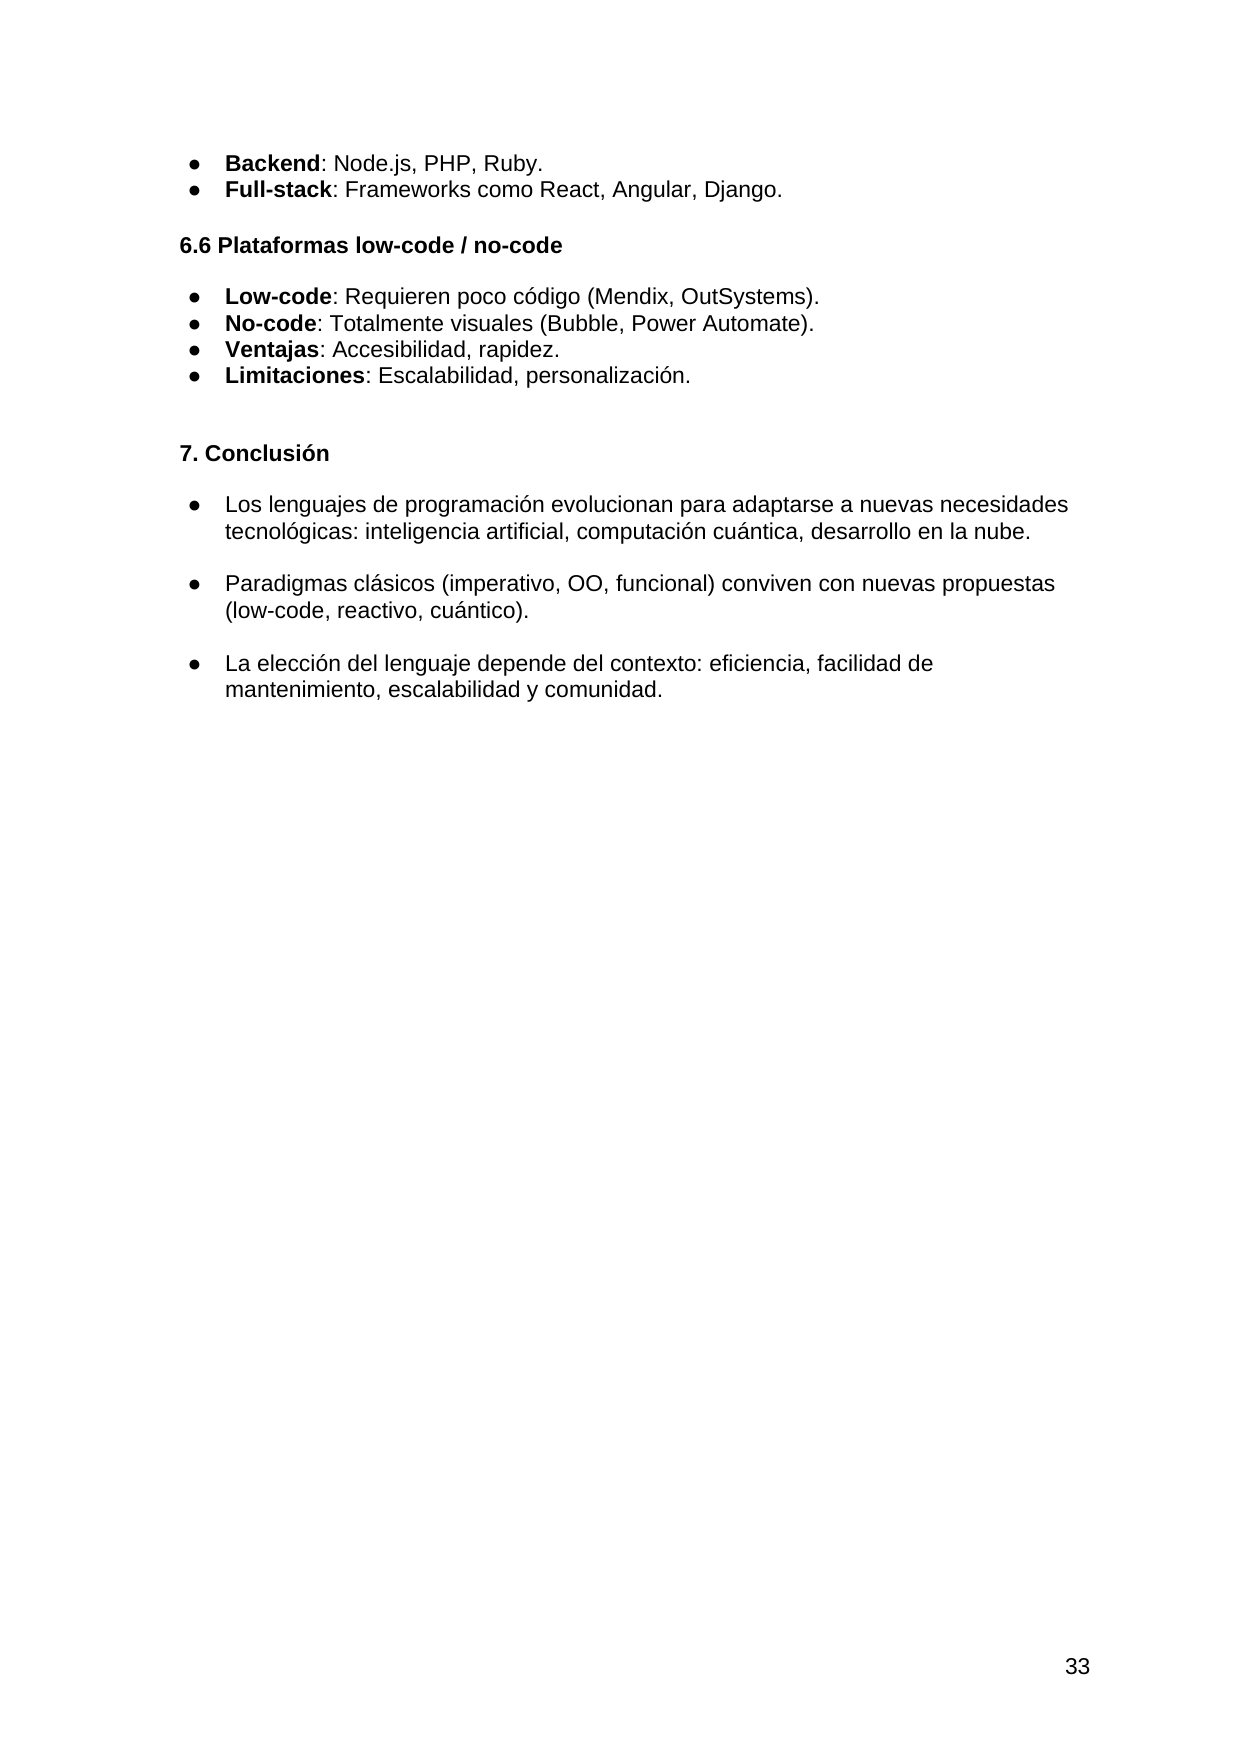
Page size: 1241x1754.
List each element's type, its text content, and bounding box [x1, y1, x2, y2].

text 6.6 Plataformas low-code / no-code [179, 232, 1090, 258]
list Paradigmas clásicos (imperativo, OO, funcional) conviven con nuevas propuestas (low-code, reactivo, cuántico). [187, 570, 1090, 649]
list Ventajas: Accesibilidad, rapidez. [187, 336, 1090, 362]
list La elección del lenguaje depende del contexto: eficiencia, facilidad de mantenimiento, escalabilidad y comunidad. [187, 649, 1090, 702]
list Full-stack: Frameworks como React, Angular, Django. [187, 176, 1090, 203]
list No-code: Totalmente visuales (Bubble, Power Automate). [187, 309, 1090, 336]
list Limitaciones: Escalabilidad, personalización. [187, 362, 1090, 415]
text 7. Conclusión [179, 440, 1090, 466]
list Backend: Node.js, PHP, Ruby. [187, 150, 1090, 176]
list Los lenguajes de programación evolucionan para adaptarse a nuevas necesidades tecnológicas: inteligencia artificial, computación cuántica, desarrollo en la nube. [187, 491, 1090, 570]
list Low-code: Requieren poco código (Mendix, OutSystems). [187, 283, 1090, 309]
